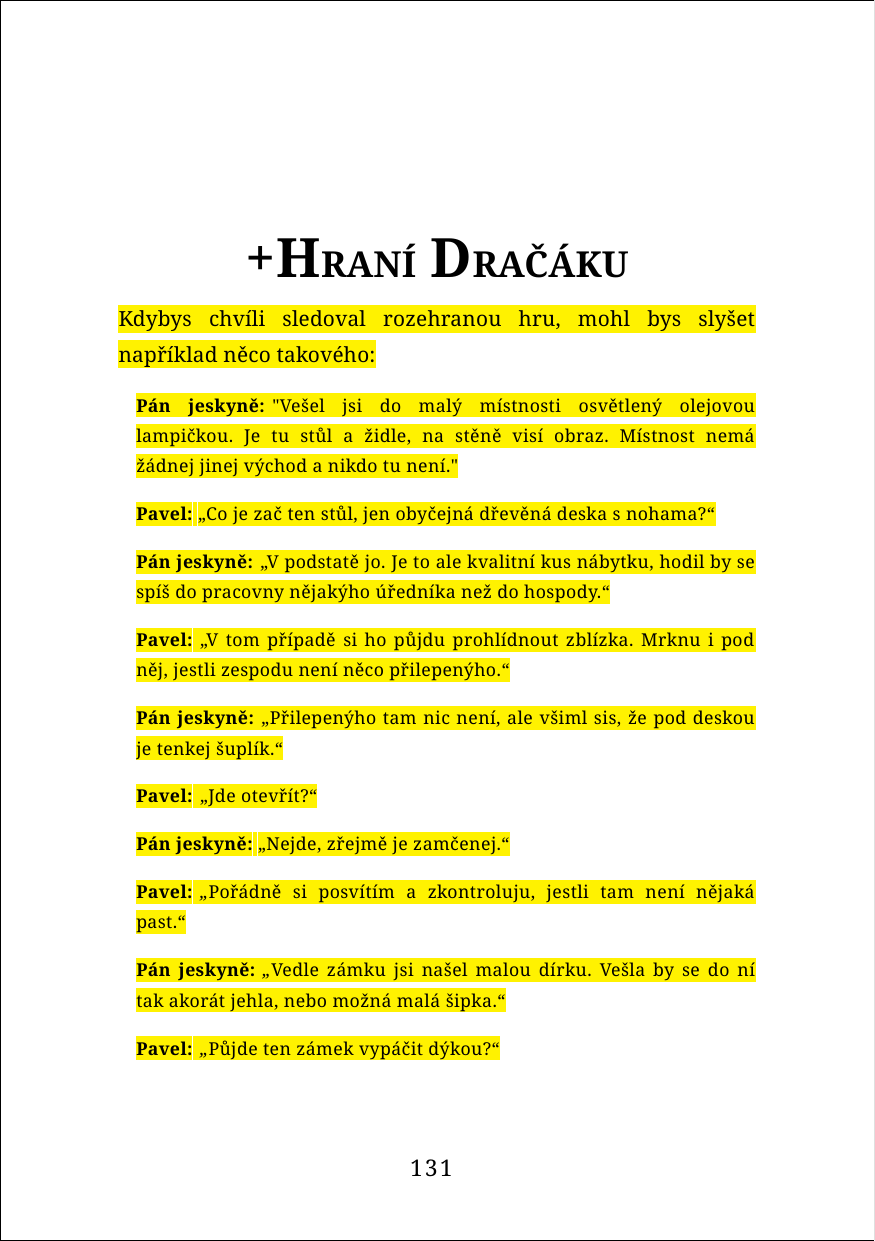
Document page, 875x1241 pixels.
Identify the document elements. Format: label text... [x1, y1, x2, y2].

text Pán jeskyně: „Nejde, zřejmě je zamčenej.“ [136, 832, 756, 856]
text Pán jeskyně: „Vedle zámku jsi našel malou dírku. Vešla by se do ní tak akorát jehla, nebo možná malá šipka.“ [136, 958, 756, 1012]
text Pán jeskyně: „Přilepenýho tam nic není, ale všiml sis, že pod deskou je tenkej šuplík.“ [136, 706, 756, 760]
subtitle +Hraní Dračáku [118, 219, 756, 293]
text Pavel: „Půjde ten zámek vypáčit dýkou?“ [136, 1036, 756, 1060]
text Pavel: „V tom případě si ho půjdu prohlídnout zblízka. Mrknu i pod něj, jestli zespodu není něco přilepenýho.“ [136, 628, 756, 682]
text Pavel: „Pořádně si posvítím a zkontroluju, jestli tam není nějaká past.“ [136, 880, 756, 934]
text Kdybys chvíli sledoval rozehranou hru, mohl bys slyšet například něco takového: [118, 304, 756, 368]
text Pán jeskyně: „V podstatě jo. Je to ale kvalitní kus nábytku, hodil by se spíš do pracovny nějakýho úředníka než do hospody.“ [136, 549, 756, 604]
text Pavel: „Jde otevřít?“ [136, 784, 756, 808]
text Pavel: „Co je zač ten stůl, jen obyčejná dřevěná deska s nohama?“ [136, 502, 756, 526]
text Pán jeskyně: "Vešel jsi do malý místnosti osvětlený olejovou lampičkou. Je tu stůl a židle, na stěně visí obraz. Místnost nemá žádnej jinej východ a nikdo tu není." [136, 393, 756, 478]
